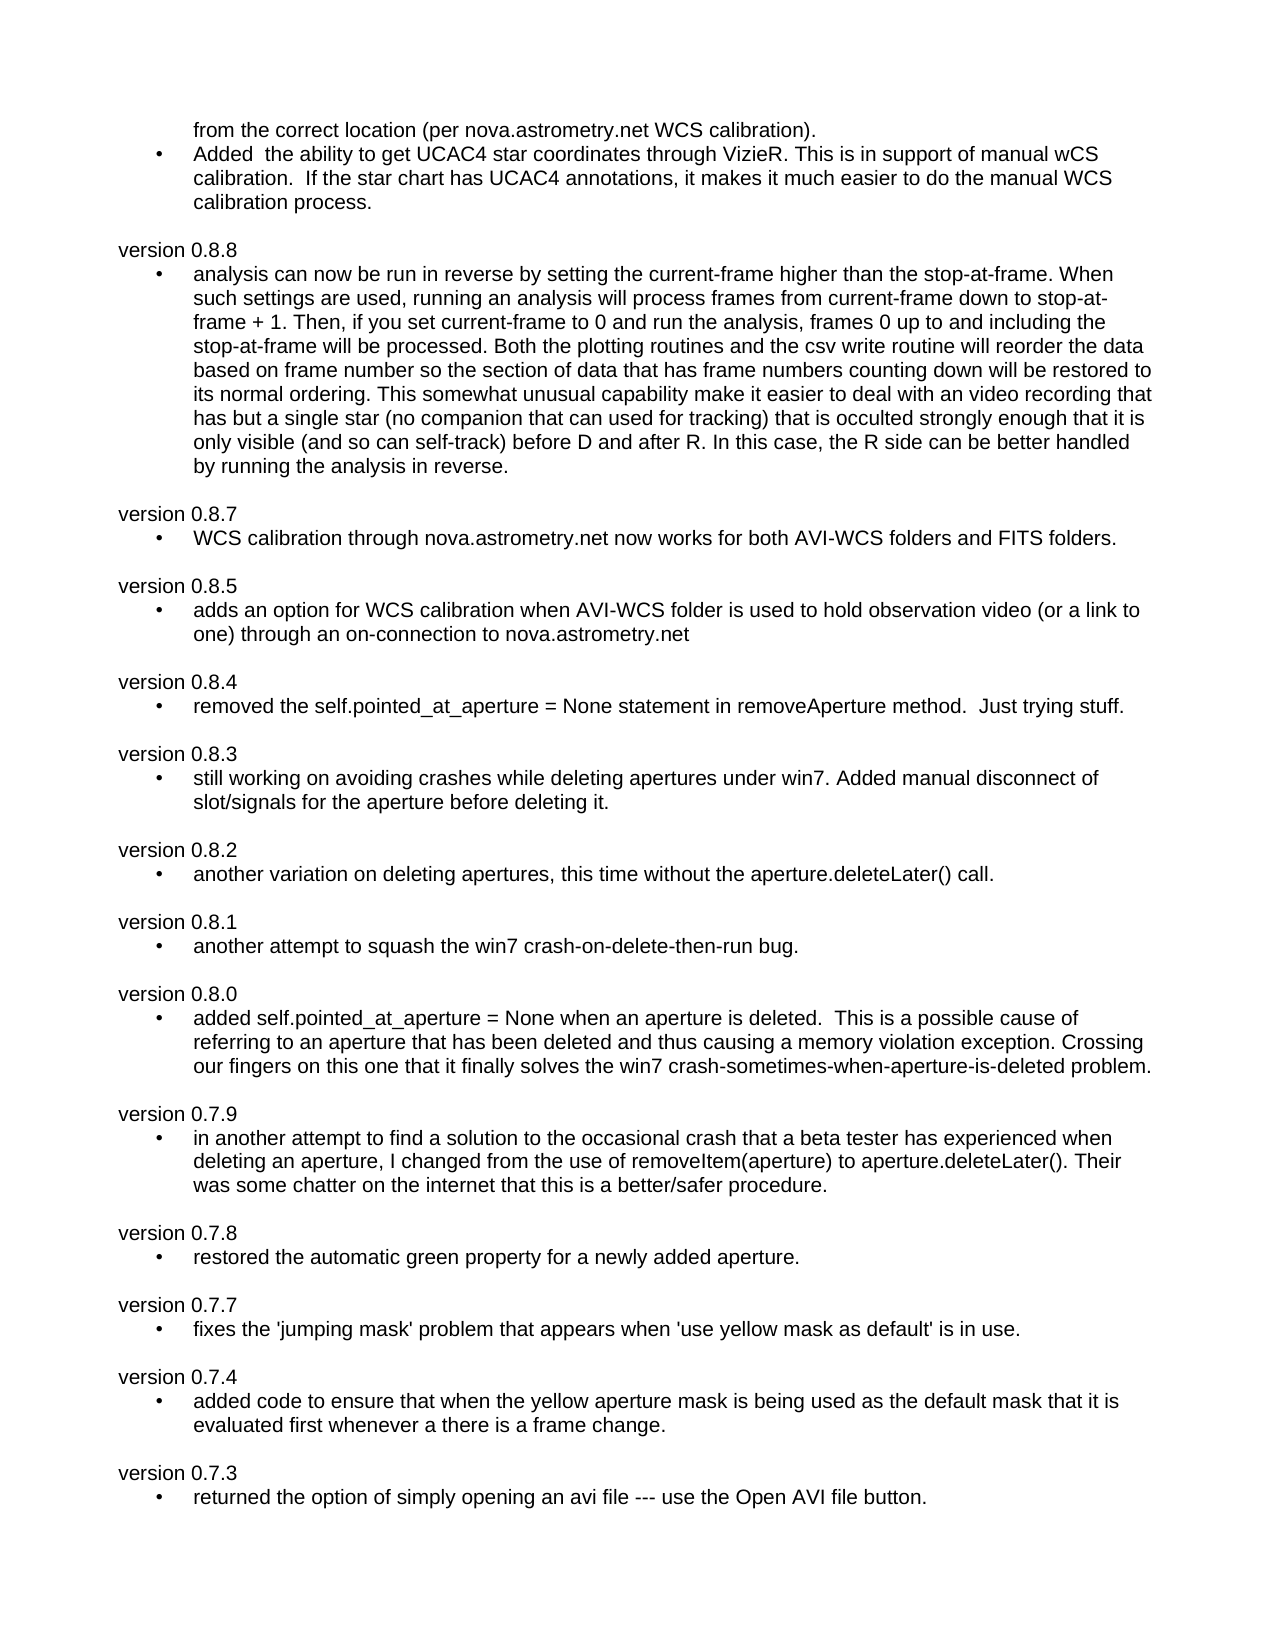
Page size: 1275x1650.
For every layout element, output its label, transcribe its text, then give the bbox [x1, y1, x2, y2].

text version 0.8.4 [118, 669, 1157, 693]
text version 0.7.3 [118, 1461, 1157, 1485]
list removed the self.pointed_at_aperture = None statement in removeAperture method. Just trying stuff. [156, 693, 1157, 742]
list still working on avoiding crashes while deleting apertures under win7. Added manual disconnect of slot/signals for the aperture before deleting it. [156, 766, 1157, 837]
text version 0.7.8 [118, 1221, 1157, 1245]
text version 0.8.0 [118, 981, 1157, 1005]
list added self.pointed_at_aperture = None when an aperture is deleted. This is a possible cause of referring to an aperture that has been deleted and thus causing a memory violation exception. Crossing our fingers on this one that it finally solves the win7 crash-sometimes-when-aperture-is-deleted problem. [156, 1005, 1157, 1101]
text version 0.8.7 [118, 502, 1157, 526]
text version 0.7.9 [118, 1101, 1157, 1125]
text version 0.8.2 [118, 837, 1157, 861]
list in another attempt to find a solution to the occasional crash that a beta tester has experienced when deleting an aperture, I changed from the use of removeItem(aperture) to aperture.deleteLater(). Their was some chatter on the internet that this is a better/safer procedure. [156, 1125, 1157, 1221]
list adds an option for WCS calibration when AVI-WCS folder is used to hold observation video (or a link to one) through an on-connection to nova.astrometry.net [156, 598, 1157, 669]
text version 0.8.8 [118, 238, 1157, 262]
list added code to ensure that when the yellow aperture mask is being used as the default mask that it is evaluated first whenever a there is a frame change. [156, 1389, 1157, 1461]
list restored the automatic green property for a newly added aperture. [156, 1245, 1157, 1293]
text version 0.7.7 [118, 1293, 1157, 1317]
list Added the ability to get UCAC4 star coordinates through VizieR. This is in support of manual wCS calibration. If the star chart has UCAC4 annotations, it makes it much easier to do the manual WCS calibration process. [156, 142, 1157, 238]
text version 0.8.3 [118, 742, 1157, 766]
list WCS calibration through nova.astrometry.net now works for both AVI-WCS folders and FITS folders. [156, 526, 1157, 574]
text version 0.7.4 [118, 1365, 1157, 1389]
list analysis can now be run in reverse by setting the current-frame higher than the stop-at-frame. When such settings are used, running an analysis will process frames from current-frame down to stop-at-frame + 1. Then, if you set current-frame to 0 and run the analysis, frames 0 up to and including the stop-at-frame will be processed. Both the plotting routines and the csv write routine will reorder the data based on frame number so the section of data that has frame numbers counting down will be restored to its normal ordering. This somewhat unusual capability make it easier to deal with an video recording that has but a single star (no companion that can used for tracking) that is occulted strongly enough that it is only visible (and so can self-track) before D and after R. In this case, the R side can be better handled by running the analysis in reverse. [156, 262, 1157, 502]
list from the correct location (per nova.astrometry.net WCS calibration). [156, 118, 1157, 142]
list another variation on deleting apertures, this time without the aperture.deleteLater() call. [156, 861, 1157, 909]
list returned the option of simply opening an avi file --- use the Open AVI file button. [156, 1485, 1157, 1509]
list another attempt to squash the win7 crash-on-delete-then-run bug. [156, 933, 1157, 981]
text version 0.8.1 [118, 909, 1157, 933]
list fixes the 'jumping mask' problem that appears when 'use yellow mask as default' is in use. [156, 1317, 1157, 1365]
text version 0.8.5 [118, 574, 1157, 598]
